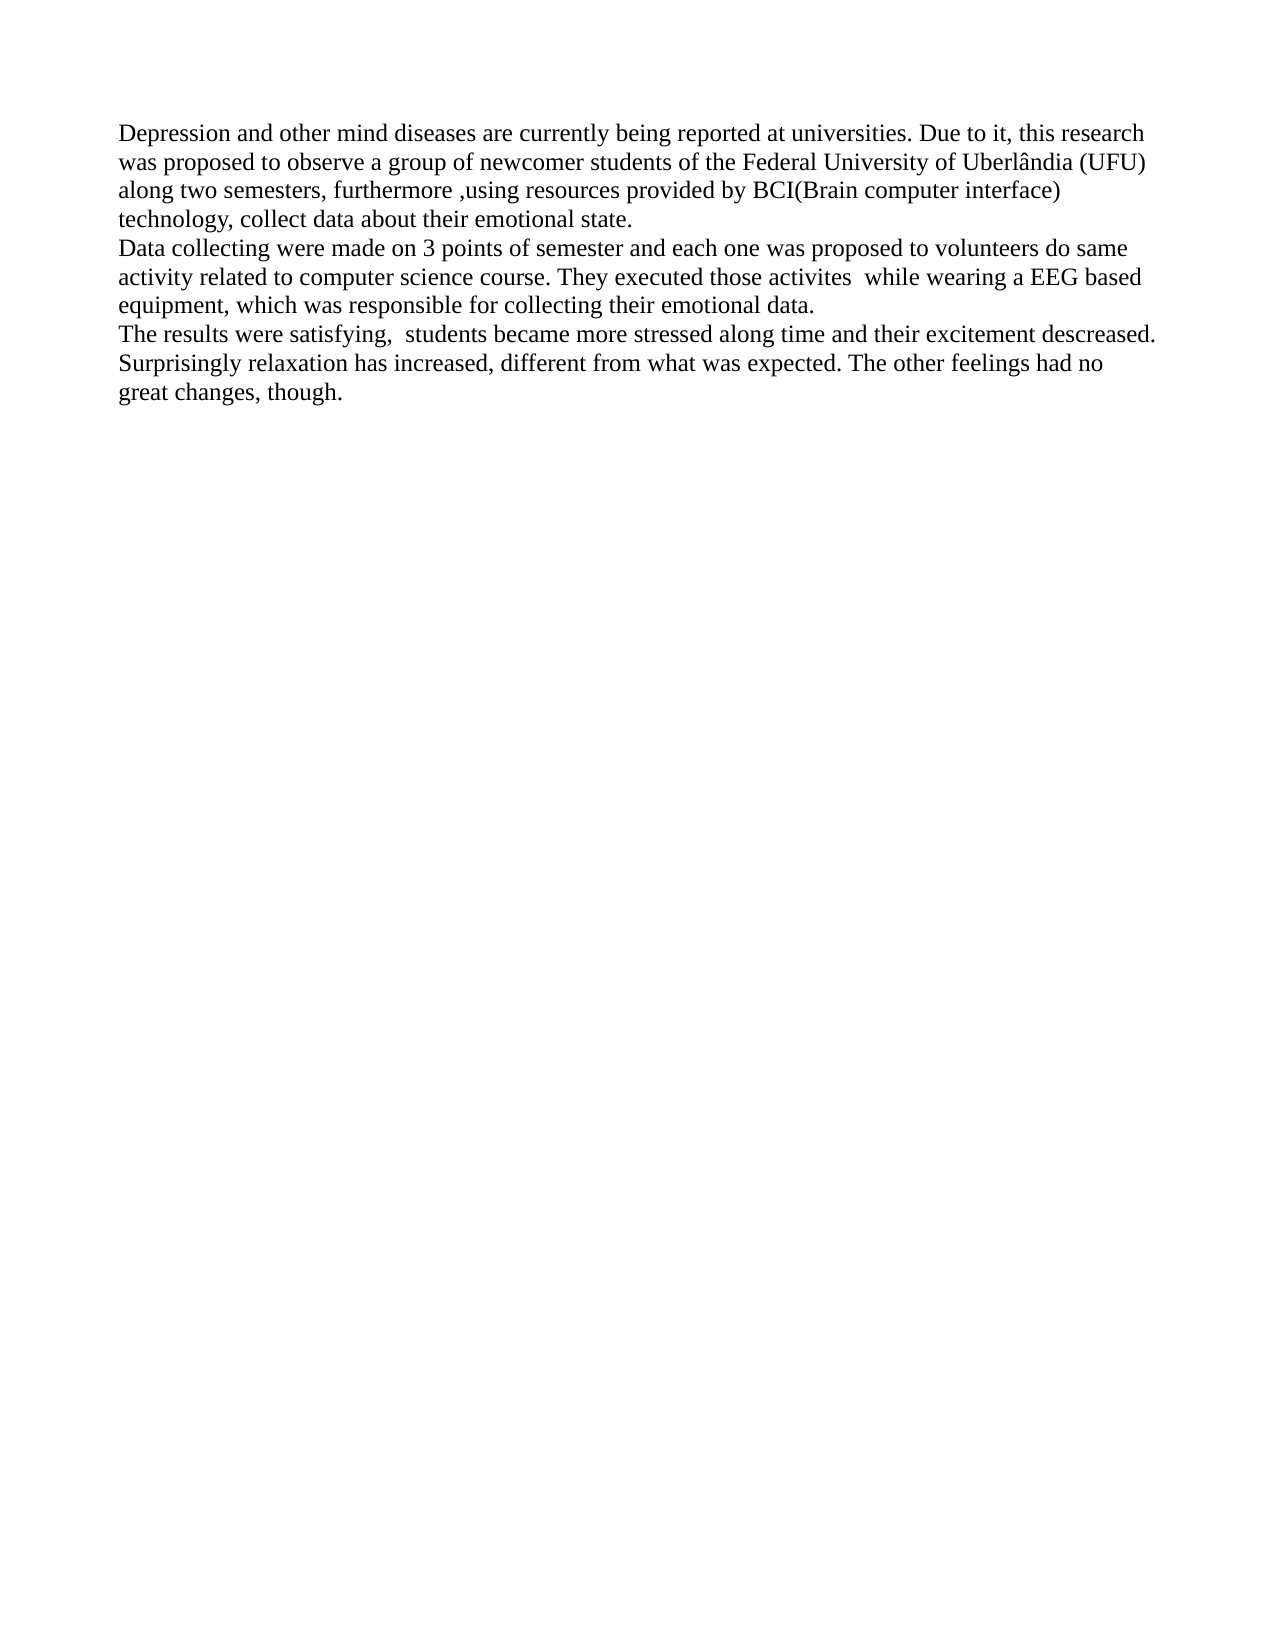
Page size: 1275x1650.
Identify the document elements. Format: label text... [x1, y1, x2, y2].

text The results were satisfying, students became more stressed along time and their excitement descreased. Surprisingly relaxation has increased, different from what was expected. The other feelings had no great changes, though. [118, 319, 1157, 406]
text Data collecting were made on 3 points of semester and each one was proposed to volunteers do same activity related to computer science course. They executed those activites while wearing a EEG based equipment, which was responsible for collecting their emotional data. [118, 233, 1157, 319]
text Depression and other mind diseases are currently being reported at universities. Due to it, this research was proposed to observe a group of newcomer students of the Federal University of Uberlândia (UFU) along two semesters, furthermore ,using resources provided by BCI(Brain computer interface) technology, collect data about their emotional state. [118, 118, 1157, 233]
